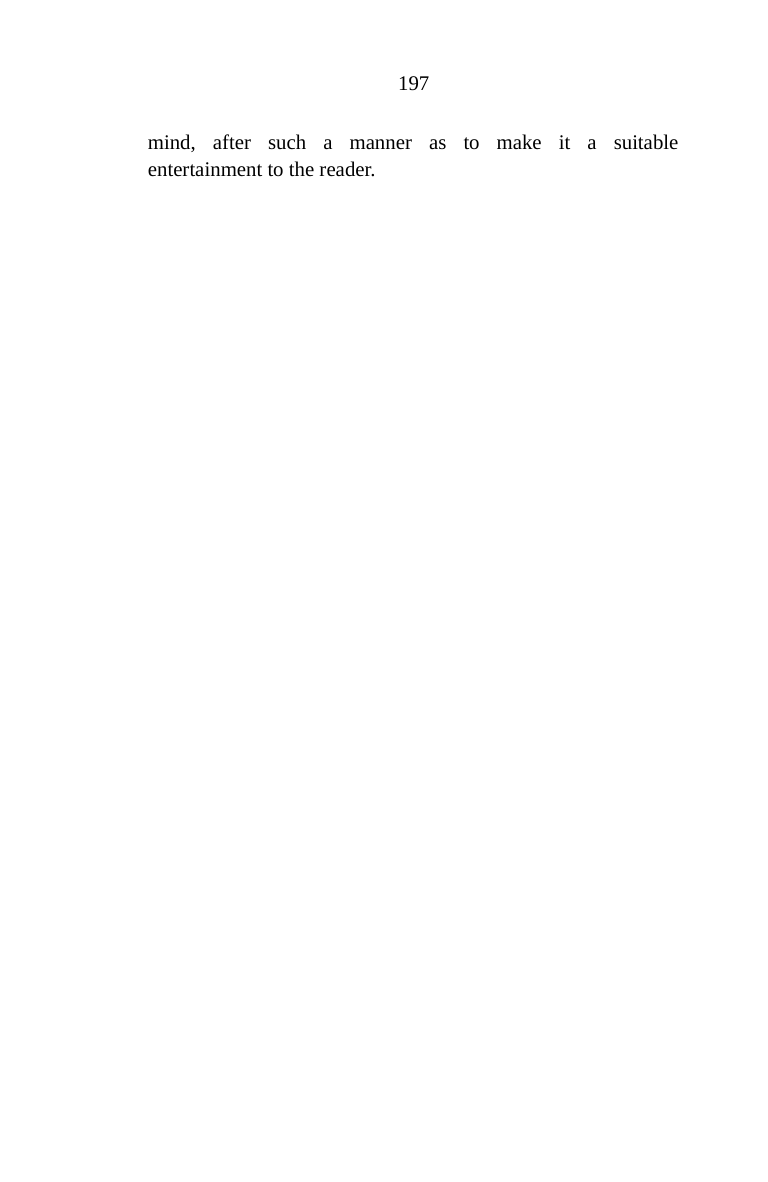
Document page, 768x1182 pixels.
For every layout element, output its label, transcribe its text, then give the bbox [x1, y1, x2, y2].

text mind, after such a manner as to make it a suitable entertainment to the reader. [148, 130, 679, 181]
